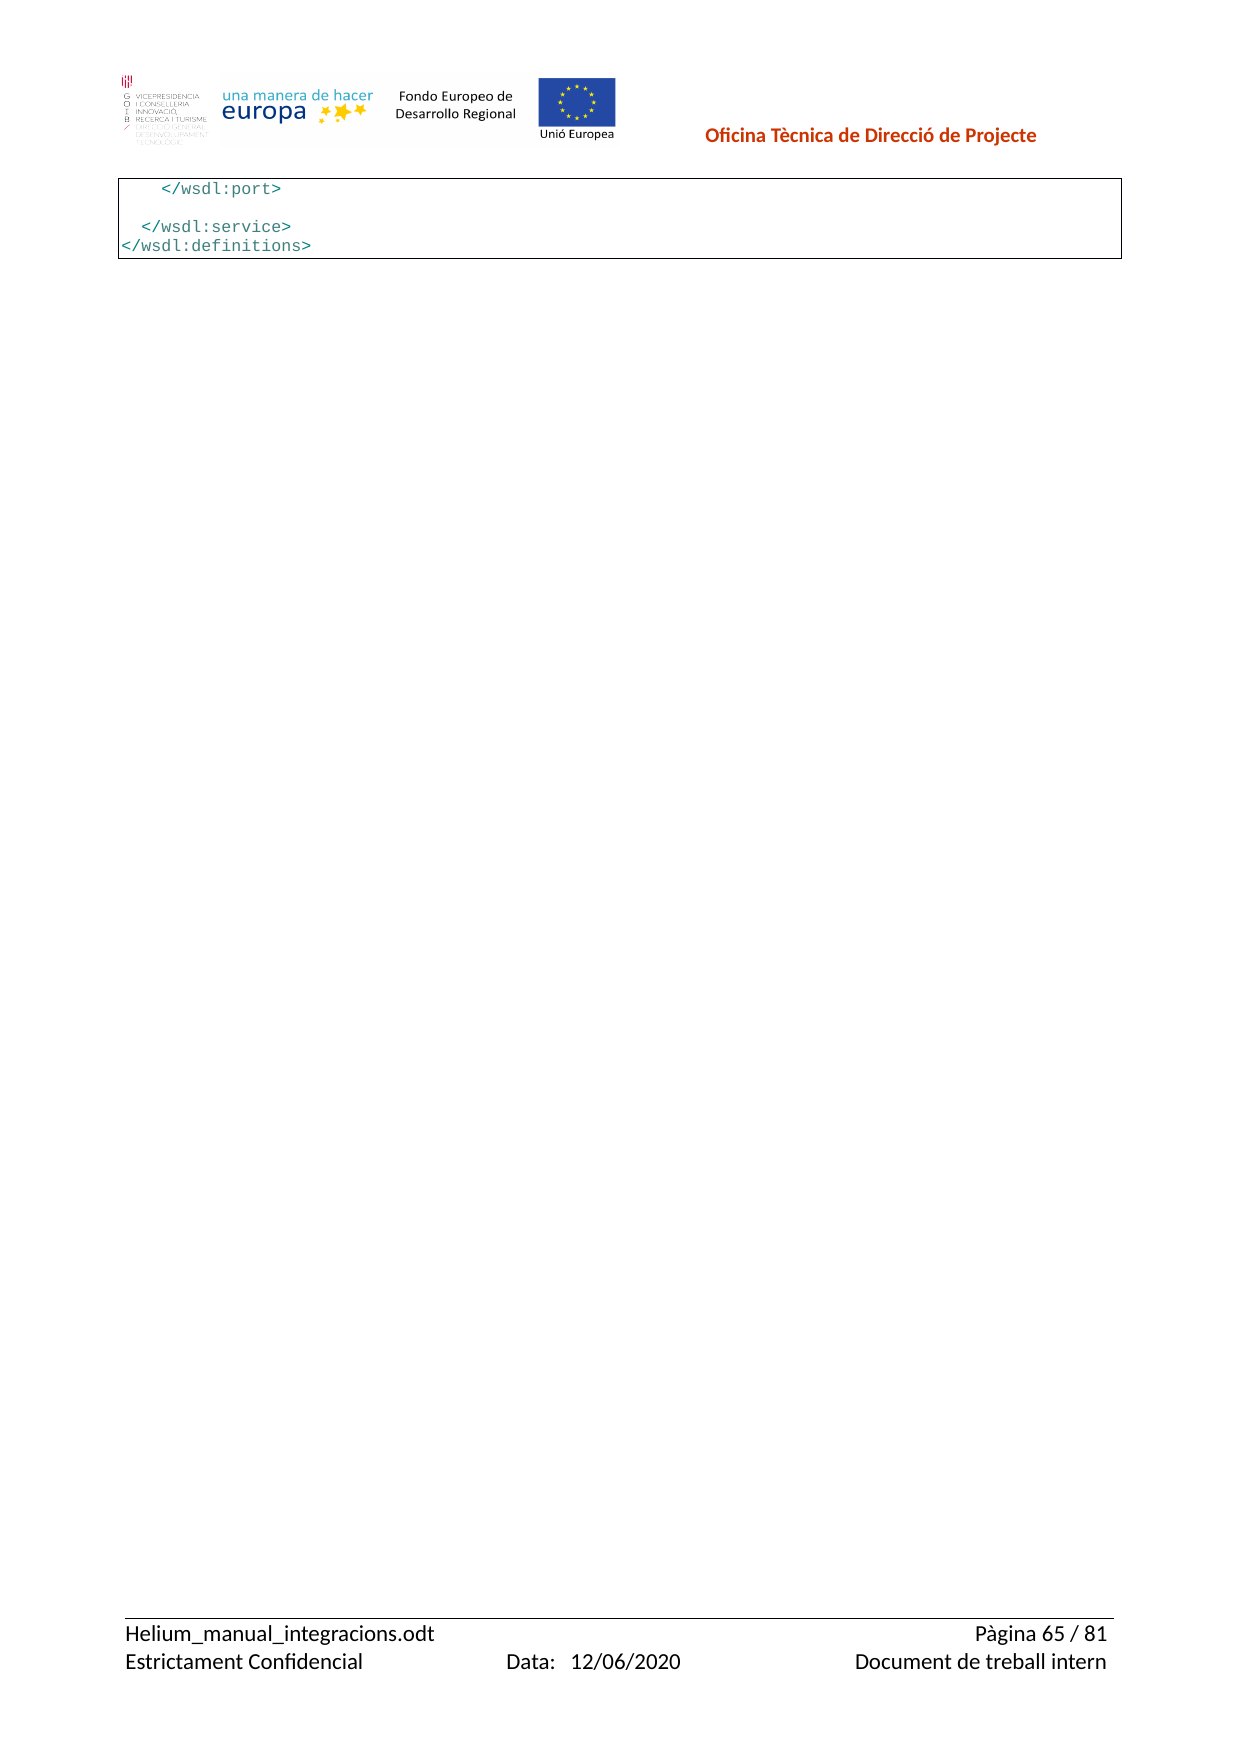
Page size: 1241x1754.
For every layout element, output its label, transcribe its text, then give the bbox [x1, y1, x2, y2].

picture [219, 73, 621, 147]
text </wsdl:service> [119, 215, 1121, 234]
text </wsdl:definitions> [119, 234, 1121, 258]
picture [118, 73, 213, 147]
text </wsdl:port> [119, 179, 1121, 200]
